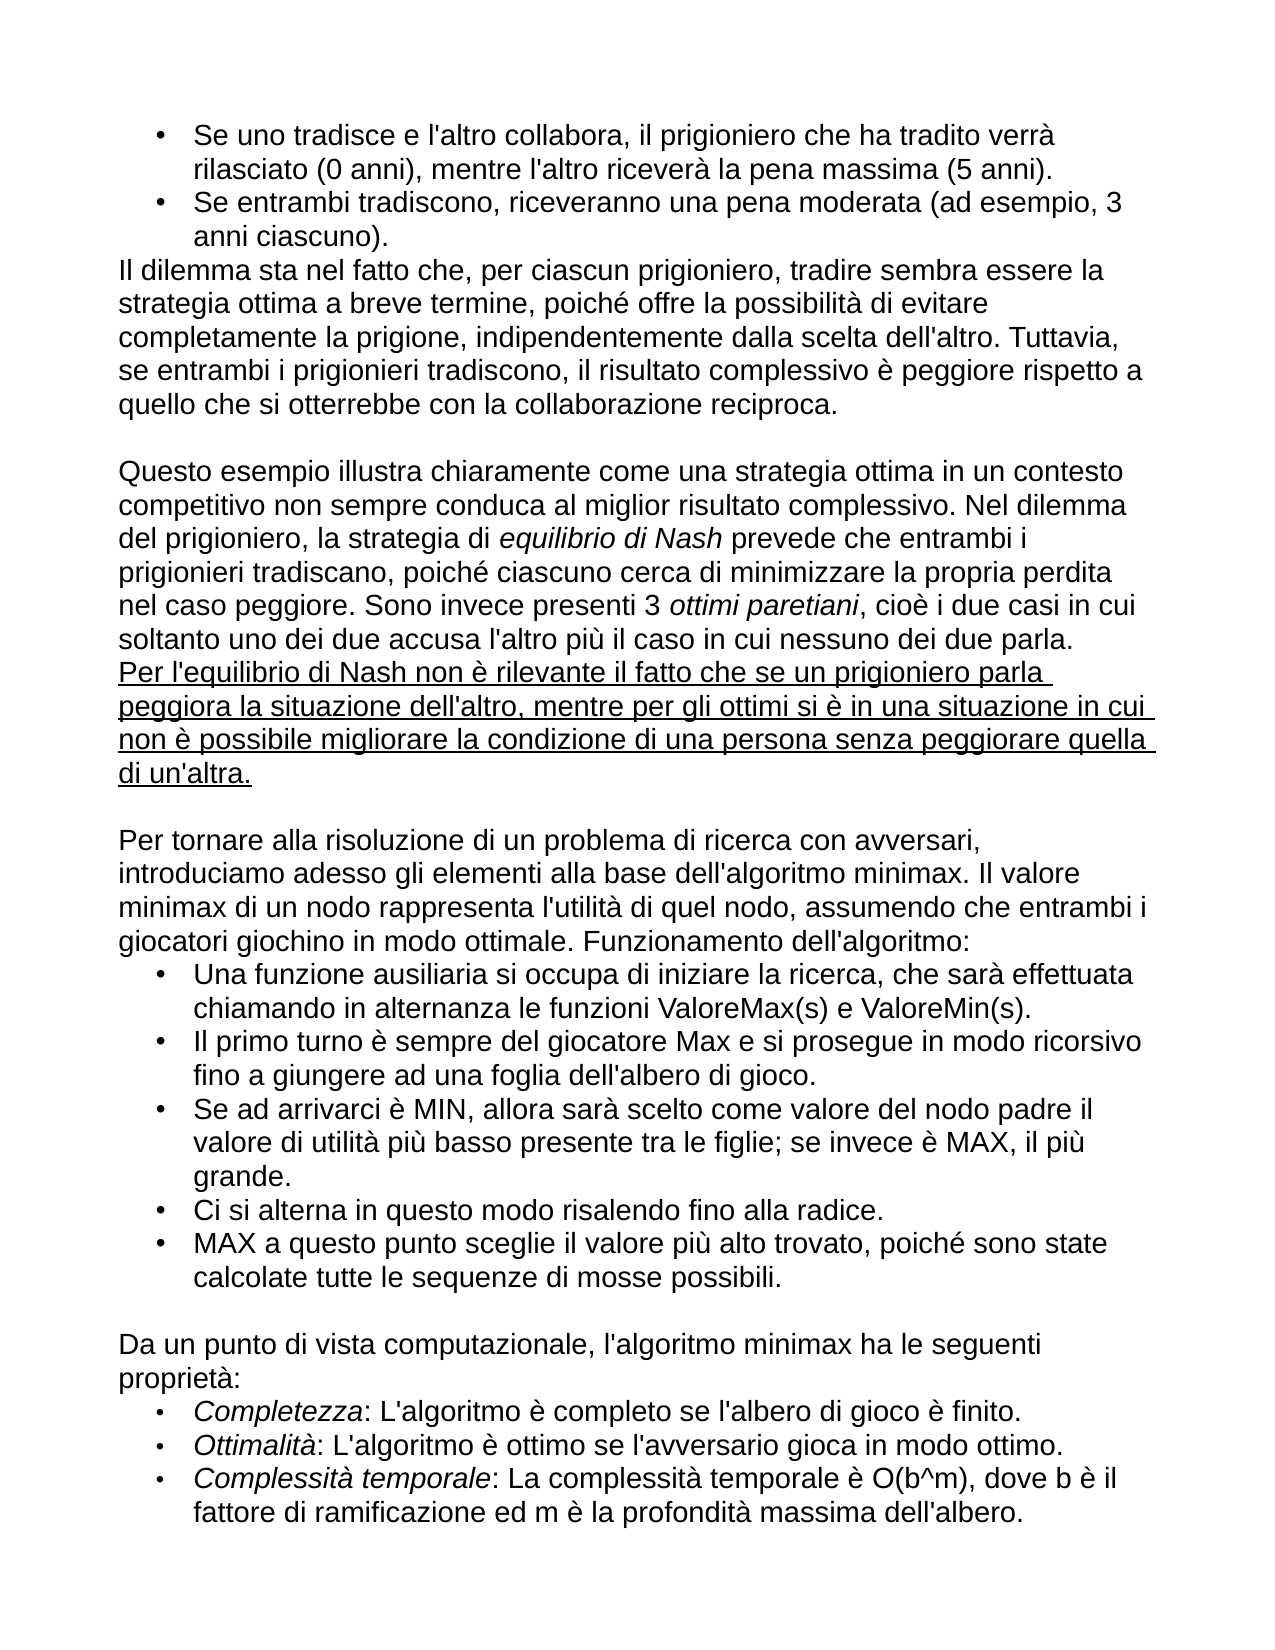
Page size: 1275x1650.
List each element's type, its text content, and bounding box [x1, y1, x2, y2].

text Da un punto di vista computazionale, l'algoritmo minimax ha le seguenti proprietà: [118, 1327, 1157, 1394]
list Se ad arrivarci è MIN, allora sarà scelto come valore del nodo padre il valore di utilità più basso presente tra le figlie; se invece è MAX, il più grande. [156, 1092, 1157, 1192]
text Per l'equilibrio di Nash non è rilevante il fatto che se un prigioniero parla peggiora la situazione dell'altro, mentre per gli ottimi si è in una situazione in cui non è possibile migliorare la condizione di una persona senza peggiorare quella di un'altra. [118, 655, 1157, 789]
list MAX a questo punto sceglie il valore più alto trovato, poiché sono state calcolate tutte le sequenze di mosse possibili. [156, 1226, 1157, 1293]
list Ottimalità: L'algoritmo è ottimo se l'avversario gioca in modo ottimo. [156, 1428, 1157, 1461]
list Il primo turno è sempre del giocatore Max e si prosegue in modo ricorsivo fino a giungere ad una foglia dell'albero di gioco. [156, 1024, 1157, 1092]
list Se entrambi tradiscono, riceveranno una pena moderata (ad esempio, 3 anni ciascuno). [156, 185, 1157, 253]
text Questo esempio illustra chiaramente come una strategia ottima in un contesto competitivo non sempre conduca al miglior risultato complessivo. Nel dilemma del prigioniero, la strategia di equilibrio di Nash prevede che entrambi i prigionieri tradiscano, poiché ciascuno cerca di minimizzare la propria perdita nel caso peggiore. Sono invece presenti 3 ottimi paretiani, cioè i due casi in cui soltanto uno dei due accusa l'altro più il caso in cui nessuno dei due parla. [118, 454, 1157, 655]
text Per tornare alla risoluzione di un problema di ricerca con avversari, introduciamo adesso gli elementi alla base dell'algoritmo minimax. Il valore minimax di un nodo rappresenta l'utilità di quel nodo, assumendo che entrambi i giocatori giochino in modo ottimale. Funzionamento dell'algoritmo: [118, 823, 1157, 957]
list Se uno tradisce e l'altro collabora, il prigioniero che ha tradito verrà rilasciato (0 anni), mentre l'altro riceverà la pena massima (5 anni). [156, 118, 1157, 185]
list Ci si alterna in questo modo risalendo fino alla radice. [156, 1192, 1157, 1226]
text Il dilemma sta nel fatto che, per ciascun prigioniero, tradire sembra essere la strategia ottima a breve termine, poiché offre la possibilità di evitare completamente la prigione, indipendentemente dalla scelta dell'altro. Tuttavia, se entrambi i prigionieri tradiscono, il risultato complessivo è peggiore rispetto a quello che si otterrebbe con la collaborazione reciproca. [118, 253, 1157, 420]
list Complessità temporale: La complessità temporale è O(b^m), dove b è il fattore di ramificazione ed m è la profondità massima dell'albero. [156, 1461, 1157, 1528]
list Completezza: L'algoritmo è completo se l'albero di gioco è finito. [156, 1394, 1157, 1428]
list Una funzione ausiliaria si occupa di iniziare la ricerca, che sarà effettuata chiamando in alternanza le funzioni ValoreMax(s) e ValoreMin(s). [156, 957, 1157, 1024]
